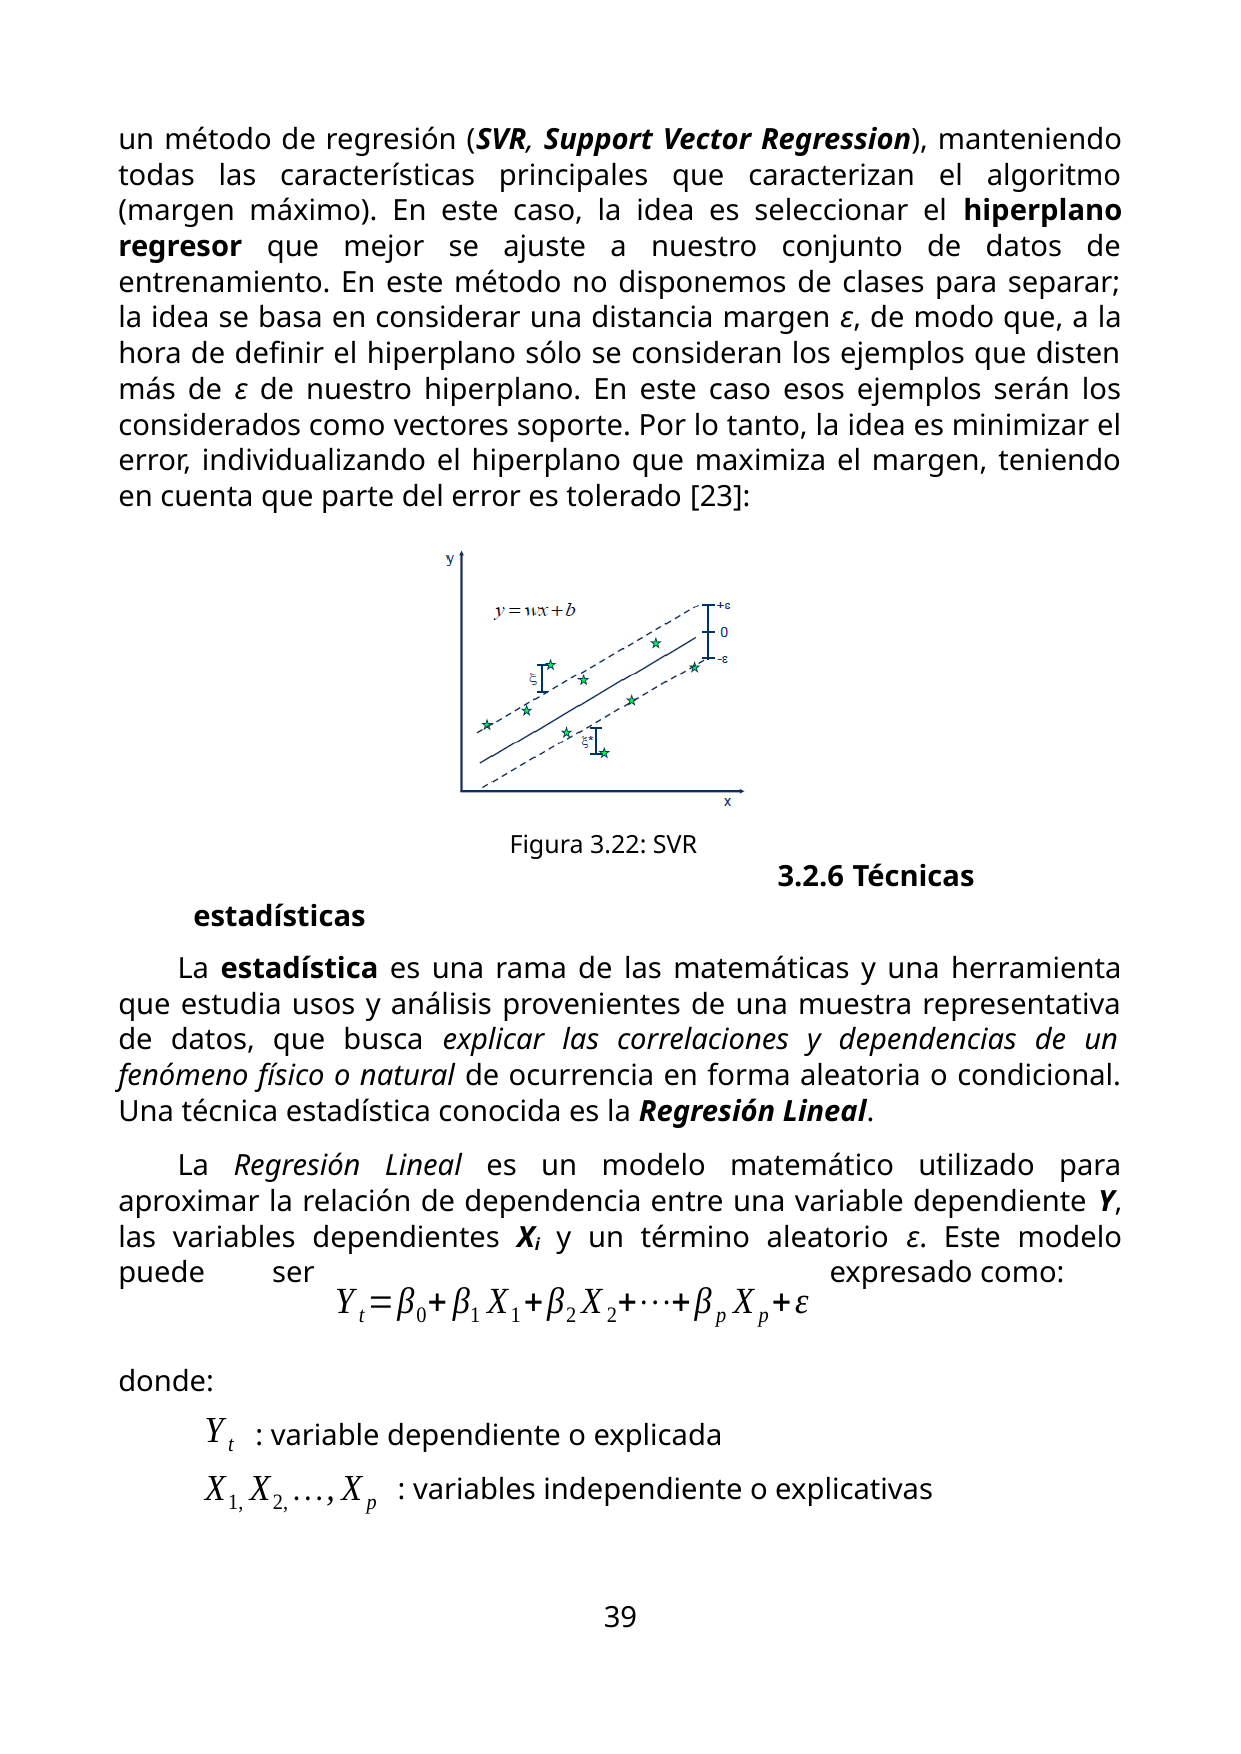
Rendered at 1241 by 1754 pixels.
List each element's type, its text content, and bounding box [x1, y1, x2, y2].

picture [405, 539, 754, 810]
text : variable dependiente o explicada [118, 1414, 1122, 1454]
text La Regresión Lineal es un modelo matemático utilizado para aproximar la relación de dependencia entre una variable dependiente Y, las variables dependientes Xi y un término aleatorio ε. Este modelo puede ser expresado como: [118, 1144, 1122, 1291]
text un método de regresión (SVR, Support Vector Regression), manteniendo todas las características principales que caracterizan el algoritmo (margen máximo). En este caso, la idea es seleccionar el hiperplano regresor que mejor se ajuste a nuestro conjunto de datos de entrenamiento. En este método no disponemos de clases para separar; la idea se basa en considerar una distancia margen ε, de modo que, a la hora de definir el hiperplano sólo se consideran los ejemplos que disten más de ε de nuestro hiperplano. En este caso esos ejemplos serán los considerados como vectores soporte. Por lo tanto, la idea es minimizar el error, individualizando el hiperplano que maximiza el margen, teniendo en cuenta que parte del error es tolerado [23]: [118, 118, 1122, 515]
text La estadística es una rama de las matemáticas y una herramienta que estudia usos y análisis provenientes de una muestra representativa de datos, que busca explicar las correlaciones y dependencias de un fenómeno físico o natural de ocurrencia en forma aleatoria o condicional. Una técnica estadística conocida es la Regresión Lineal. [118, 947, 1122, 1130]
text Figura 3.22: SVR [429, 810, 777, 861]
text : variables independiente o explicativas [118, 1469, 1122, 1508]
text donde: [118, 1360, 1122, 1400]
subtitle Técnicas estadísticas [118, 855, 1122, 935]
